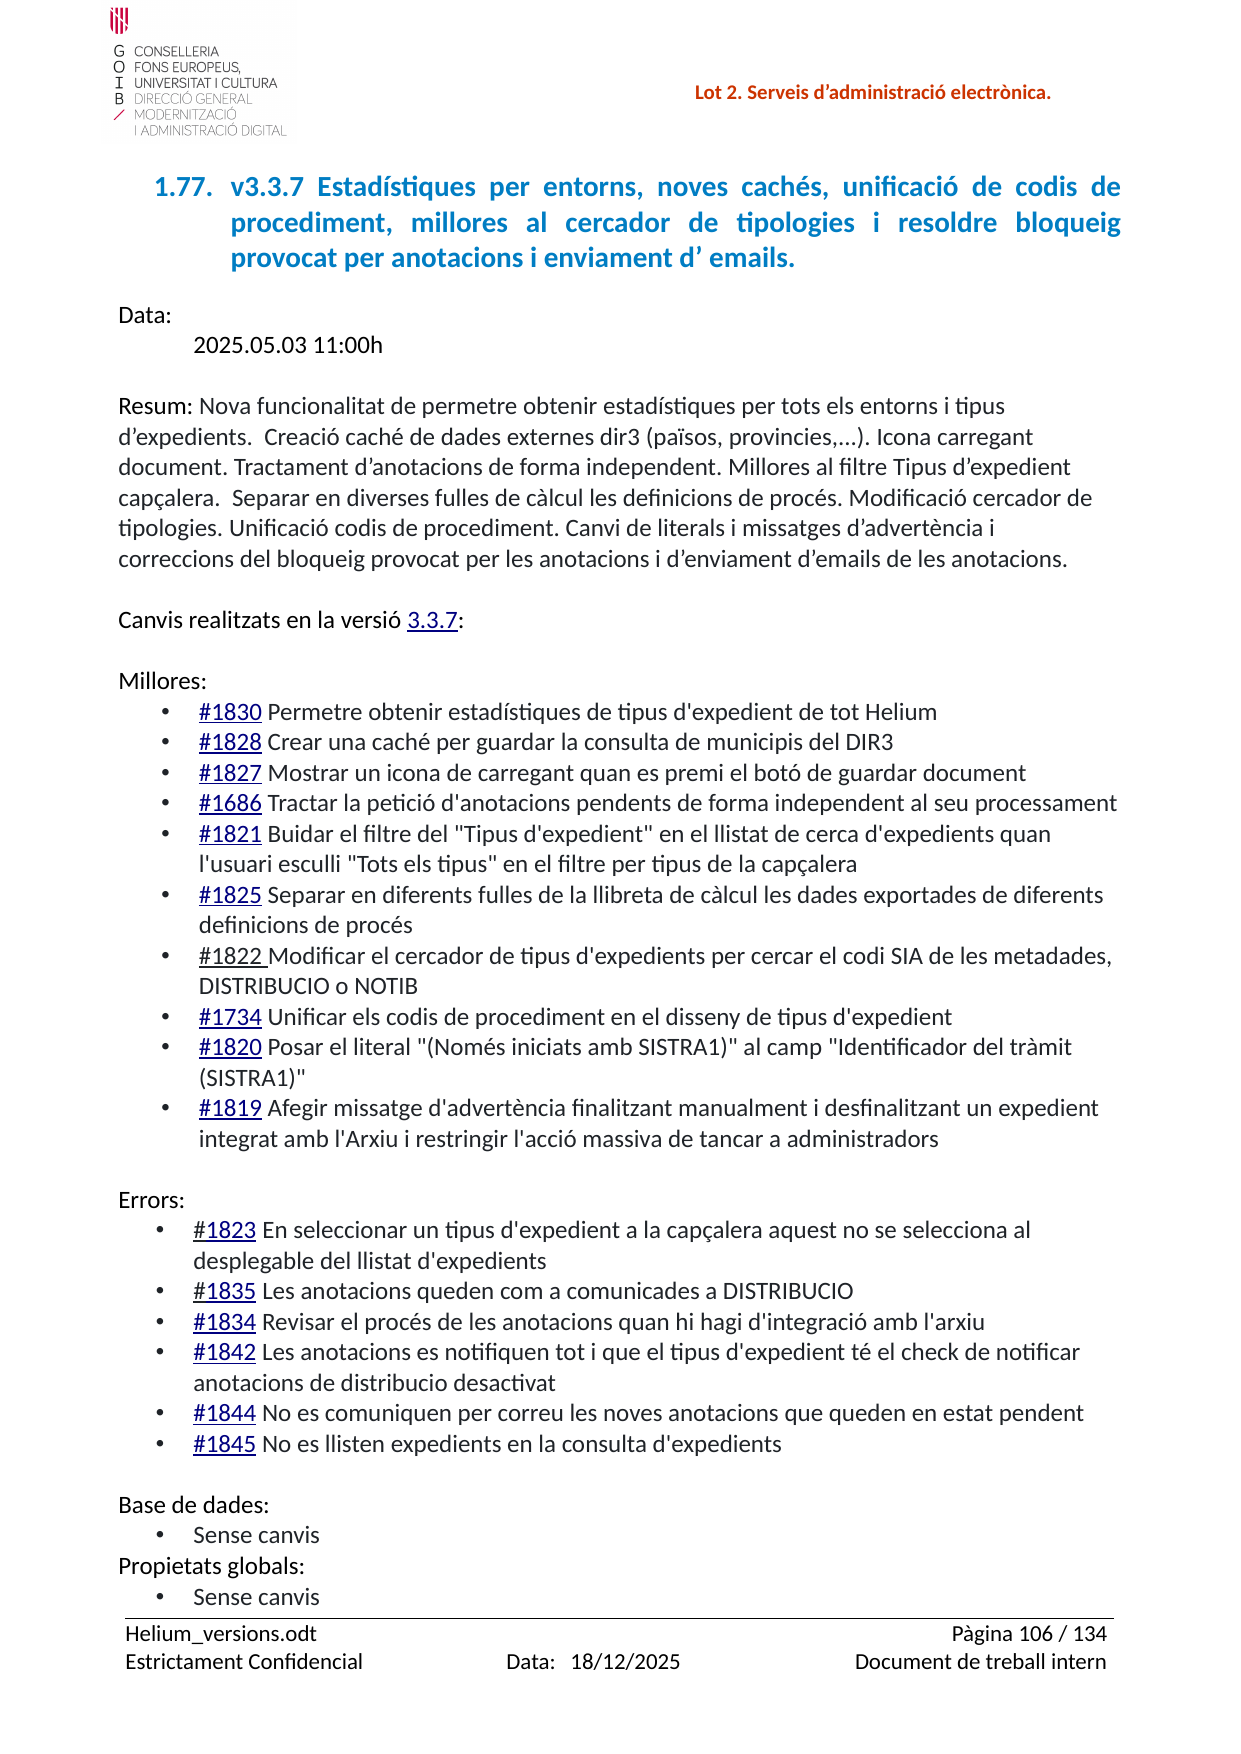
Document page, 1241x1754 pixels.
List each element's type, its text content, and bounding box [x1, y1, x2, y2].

picture [100, 0, 297, 144]
list #1819 Afegir missatge d'advertència finalitzant manualment i desfinalitzant un expedient integrat amb l'Arxiu i restringir l'acció massiva de tancar a administradors [161, 1092, 1122, 1153]
subtitle v3.3.7 Estadístiques per entorns, noves cachés, unificació de codis de procediment, millores al cercador de tipologies i resoldre bloqueig provocat per anotacions i enviament d’ emails. [153, 168, 1122, 275]
text Canvis realitzats en la versió 3.3.7: [118, 604, 1122, 634]
list #1734 Unificar els codis de procediment en el disseny de tipus d'expedient [161, 1001, 1122, 1031]
list Sense canvis [156, 1581, 1122, 1611]
list #1830 Permetre obtenir estadístiques de tipus d'expedient de tot Helium [161, 696, 1122, 726]
list #1834 Revisar el procés de les anotacions quan hi hagi d'integració amb l'arxiu [156, 1306, 1122, 1337]
list #1827 Mostrar un icona de carregant quan es premi el botó de guardar document [161, 757, 1122, 787]
list #1842 Les anotacions es notifiquen tot i que el tipus d'expedient té el check de notificar anotacions de distribucio desactivat [156, 1337, 1122, 1398]
list #1845 No es llisten expedients en la consulta d'expedients [156, 1428, 1122, 1459]
list #1844 No es comuniquen per correu les noves anotacions que queden en estat pendent [156, 1398, 1122, 1428]
list #1822 Modificar el cercador de tipus d'expedients per cercar el codi SIA de les metadades, DISTRIBUCIO o NOTIB [161, 940, 1122, 1001]
text Data: [118, 299, 1122, 329]
text Errors: [118, 1184, 1122, 1214]
text Base de dades: [118, 1489, 1122, 1520]
list #1823 En seleccionar un tipus d'expedient a la capçalera aquest no se selecciona al desplegable del llistat d'expedients [156, 1214, 1122, 1276]
list #1686 Tractar la petició d'anotacions pendents de forma independent al seu processament [161, 787, 1122, 818]
list #1821 Buidar el filtre del "Tipus d'expedient" en el llistat de cerca d'expedients quan l'usuari esculli "Tots els tipus" en el filtre per tipus de la capçalera [161, 818, 1122, 879]
text Resum: Nova funcionalitat de permetre obtenir estadístiques per tots els entorns i tipus d’expedients. Creació caché de dades externes dir3 (països, provincies,...). Icona carregant document. Tractament d’anotacions de forma independent. Millores al filtre Tipus d’expedient capçalera. Separar en diverses fulles de càlcul les definicions de procés. Modificació cercador de tipologies. Unificació codis de procediment. Canvi de literals i missatges d’advertència i correccions del bloqueig provocat per les anotacions i d’enviament d’emails de les anotacions. [118, 390, 1122, 573]
text Millores: [118, 665, 1122, 696]
list #1828 Crear una caché per guardar la consulta de municipis del DIR3 [161, 726, 1122, 757]
list #1835 Les anotacions queden com a comunicades a DISTRIBUCIO [156, 1276, 1122, 1306]
list #1825 Separar en diferents fulles de la llibreta de càlcul les dades exportades de diferents definicions de procés [161, 879, 1122, 940]
list Sense canvis [156, 1520, 1122, 1550]
text Propietats globals: [118, 1550, 1122, 1581]
text 2025.05.03 11:00h [118, 329, 1122, 360]
list #1820 Posar el literal "(Només iniciats amb SISTRA1)" al camp "Identificador del tràmit (SISTRA1)" [161, 1031, 1122, 1092]
